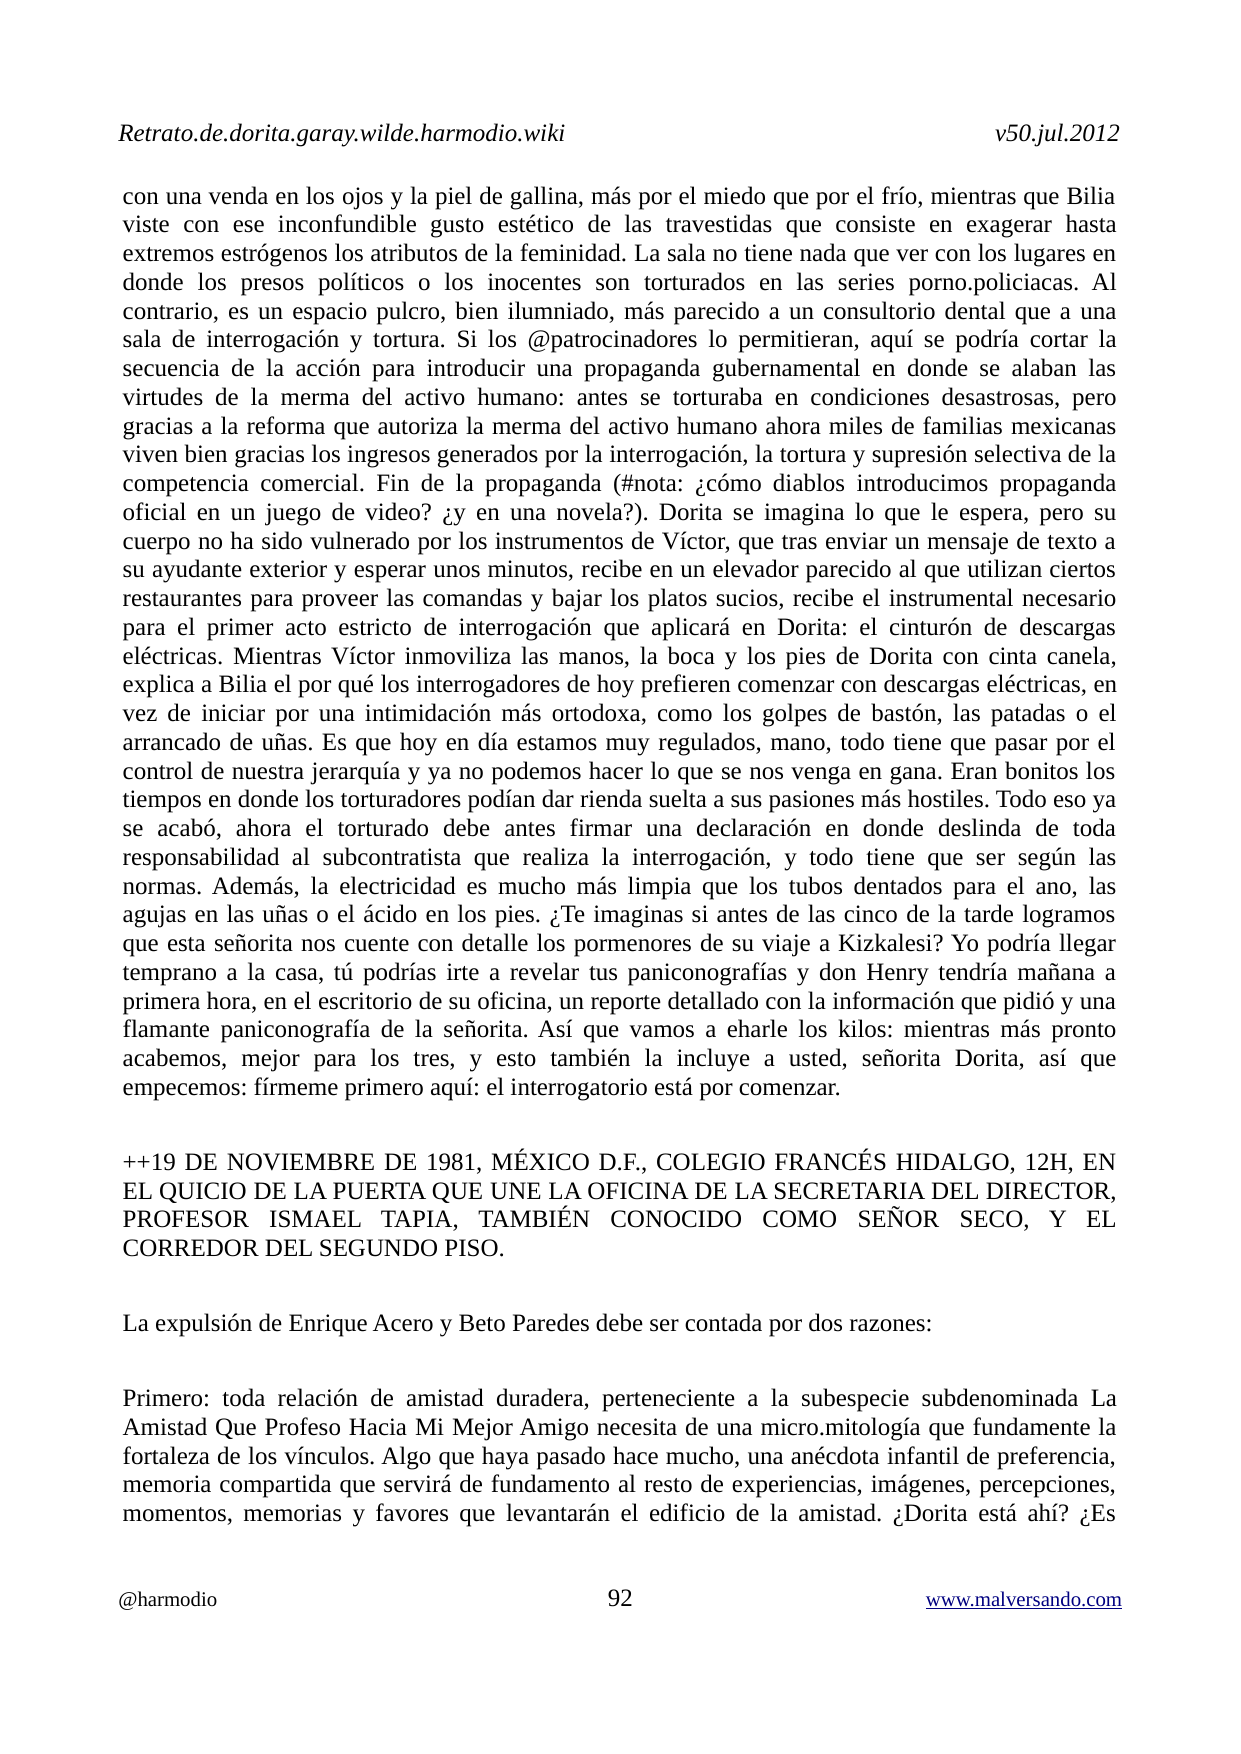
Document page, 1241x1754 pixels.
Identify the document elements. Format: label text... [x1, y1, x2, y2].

text ++19 DE NOVIEMBRE DE 1981, MÉXICO D.F., COLEGIO FRANCÉS HIDALGO, 12H, EN EL QUICIO DE LA PUERTA QUE UNE LA OFICINA DE LA SECRETARIA DEL DIRECTOR, PROFESOR ISMAEL TAPIA, TAMBIÉN CONOCIDO COMO SEÑOR SECO, Y EL CORREDOR DEL SEGUNDO PISO. [118, 1143, 1122, 1266]
text Primero: toda relación de amistad duradera, perteneciente a la subespecie subdenominada La Amistad Que Profeso Hacia Mi Mejor Amigo necesita de una micro.mitología que fundamente la fortaleza de los vínculos. Algo que haya pasado hace mucho, una anécdota infantil de preferencia, memoria compartida que servirá de fundamento al resto de experiencias, imágenes, percepciones, momentos, memorias y favores que levantarán el edificio de la amistad. ¿Dorita está ahí? ¿Es [118, 1379, 1122, 1531]
text La expulsión de Enrique Acero y Beto Paredes debe ser contada por dos razones: [118, 1304, 1122, 1341]
text con una venda en los ojos y la piel de gallina, más por el miedo que por el frío, mientras que Bilia viste con ese inconfundible gusto estético de las travestidas que consiste en exagerar hasta extremos estrógenos los atributos de la feminidad. La sala no tiene nada que ver con los lugares en donde los presos políticos o los inocentes son torturados en las series porno.policiacas. Al contrario, es un espacio pulcro, bien ilumniado, más parecido a un consultorio dental que a una sala de interrogación y tortura. Si los @patrocinadores lo permitieran, aquí se podría cortar la secuencia de la acción para introducir una propaganda gubernamental en donde se alaban las virtudes de la merma del activo humano: antes se torturaba en condiciones desastrosas, pero gracias a la reforma que autoriza la merma del activo humano ahora miles de familias mexicanas viven bien gracias los ingresos generados por la interrogación, la tortura y supresión selectiva de la competencia comercial. Fin de la propaganda (#nota: ¿cómo diablos introducimos propaganda oficial en un juego de video? ¿y en una novela?). Dorita se imagina lo que le espera, pero su cuerpo no ha sido vulnerado por los instrumentos de Víctor, que tras enviar un mensaje de texto a su ayudante exterior y esperar unos minutos, recibe en un elevador parecido al que utilizan ciertos restaurantes para proveer las comandas y bajar los platos sucios, recibe el instrumental necesario para el primer acto estricto de interrogación que aplicará en Dorita: el cinturón de descargas eléctricas. Mientras Víctor inmoviliza las manos, la boca y los pies de Dorita con cinta canela, explica a Bilia el por qué los interrogadores de hoy prefieren comenzar con descargas eléctricas, en vez de iniciar por una intimidación más ortodoxa, como los golpes de bastón, las patadas o el arrancado de uñas. Es que hoy en día estamos muy regulados, mano, todo tiene que pasar por el control de nuestra jerarquía y ya no podemos hacer lo que se nos venga en gana. Eran bonitos los tiempos en donde los torturadores podían dar rienda suelta a sus pasiones más hostiles. Todo eso ya se acabó, ahora el torturado debe antes firmar una declaración en donde deslinda de toda responsabilidad al subcontratista que realiza la interrogación, y todo tiene que ser según las normas. Además, la electricidad es mucho más limpia que los tubos dentados para el ano, las agujas en las uñas o el ácido en los pies. ¿Te imaginas si antes de las cinco de la tarde logramos que esta señorita nos cuente con detalle los pormenores de su viaje a Kizkalesi? Yo podría llegar temprano a la casa, tú podrías irte a revelar tus paniconografías y don Henry tendría mañana a primera hora, en el escritorio de su oficina, un reporte detallado con la información que pidió y una flamante paniconografía de la señorita. Así que vamos a eharle los kilos: mientras más pronto acabemos, mejor para los tres, y esto también la incluye a usted, señorita Dorita, así que empecemos: fírmeme primero aquí: el interrogatorio está por comenzar. [118, 176, 1122, 1105]
